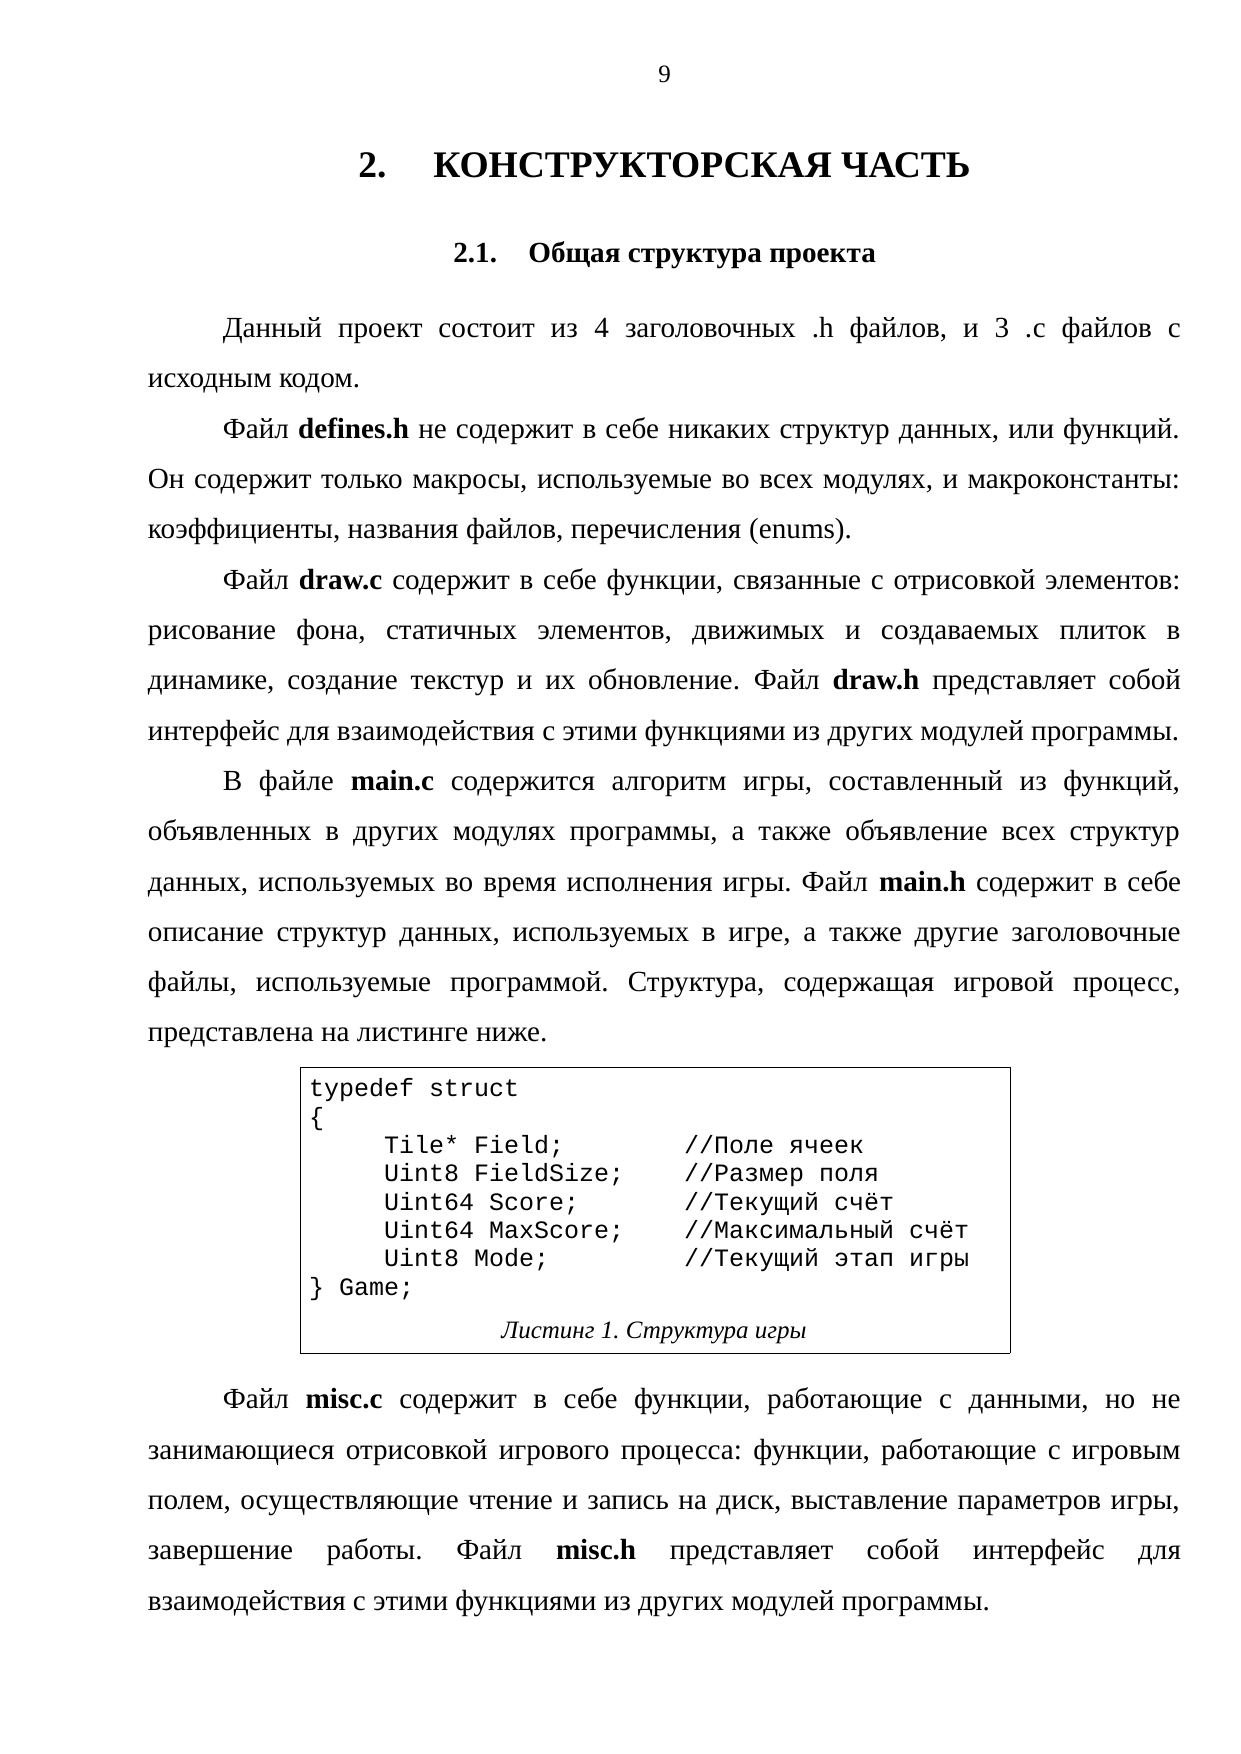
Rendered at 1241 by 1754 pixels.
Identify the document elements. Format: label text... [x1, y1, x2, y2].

text { [309, 1104, 1001, 1133]
subtitle Общая структура проекта [148, 235, 1181, 269]
text Uint8 FieldSize; //Размер поля [309, 1161, 1001, 1189]
text Листинг 1. Структура игры [309, 1315, 1001, 1344]
text Uint8 Mode; //Текущий этап игры [309, 1246, 1001, 1274]
text В файле main.c содержится алгоритм игры, составленный из функций, объявленных в других модулях программы, а также объявление всех структур данных, используемых во время исполнения игры. Файл main.h содержит в себе описание структур данных, используемых в игре, а также другие заголовочные файлы, используемые программой. Структура, содержащая игровой процесс, представлена на листинге ниже. [148, 763, 1181, 1048]
text [301, 1068, 1010, 1353]
text Данный проект состоит из 4 заголовочных .h файлов, и 3 .c файлов с исходным кодом. [148, 310, 1181, 394]
text } Game; [309, 1274, 1001, 1303]
text typedef struct [309, 1076, 1001, 1104]
text Файл draw.c содержит в себе функции, связанные с отрисовкой элементов: рисование фона, статичных элементов, движимых и создаваемых плиток в динамике, создание текстур и их обновление. Файл draw.h представляет собой интерфейс для взаимодействия с этими функциями из других модулей программы. [148, 562, 1181, 746]
text Uint64 MaxScore; //Максимальный счёт [309, 1218, 1001, 1246]
text Файл defines.h не содержит в себе никаких структур данных, или функций. Он содержит только макросы, используемые во всех модулях, и макроконстанты: коэффициенты, названия файлов, перечисления (enums). [148, 411, 1181, 545]
text Uint64 Score; //Текущий счёт [309, 1189, 1001, 1218]
text Tile* Field; //Поле ячеек [309, 1133, 1001, 1161]
subtitle конструкторская часть [148, 142, 1181, 185]
text Файл misc.c содержит в себе функции, работающие с данными, но не занимающиеся отрисовкой игрового процесса: функции, работающие с игровым полем, осуществляющие чтение и запись на диск, выставление параметров игры, завершение работы. Файл misc.h представляет собой интерфейс для взаимодействия с этими функциями из других модулей программы. [148, 1065, 1181, 1616]
